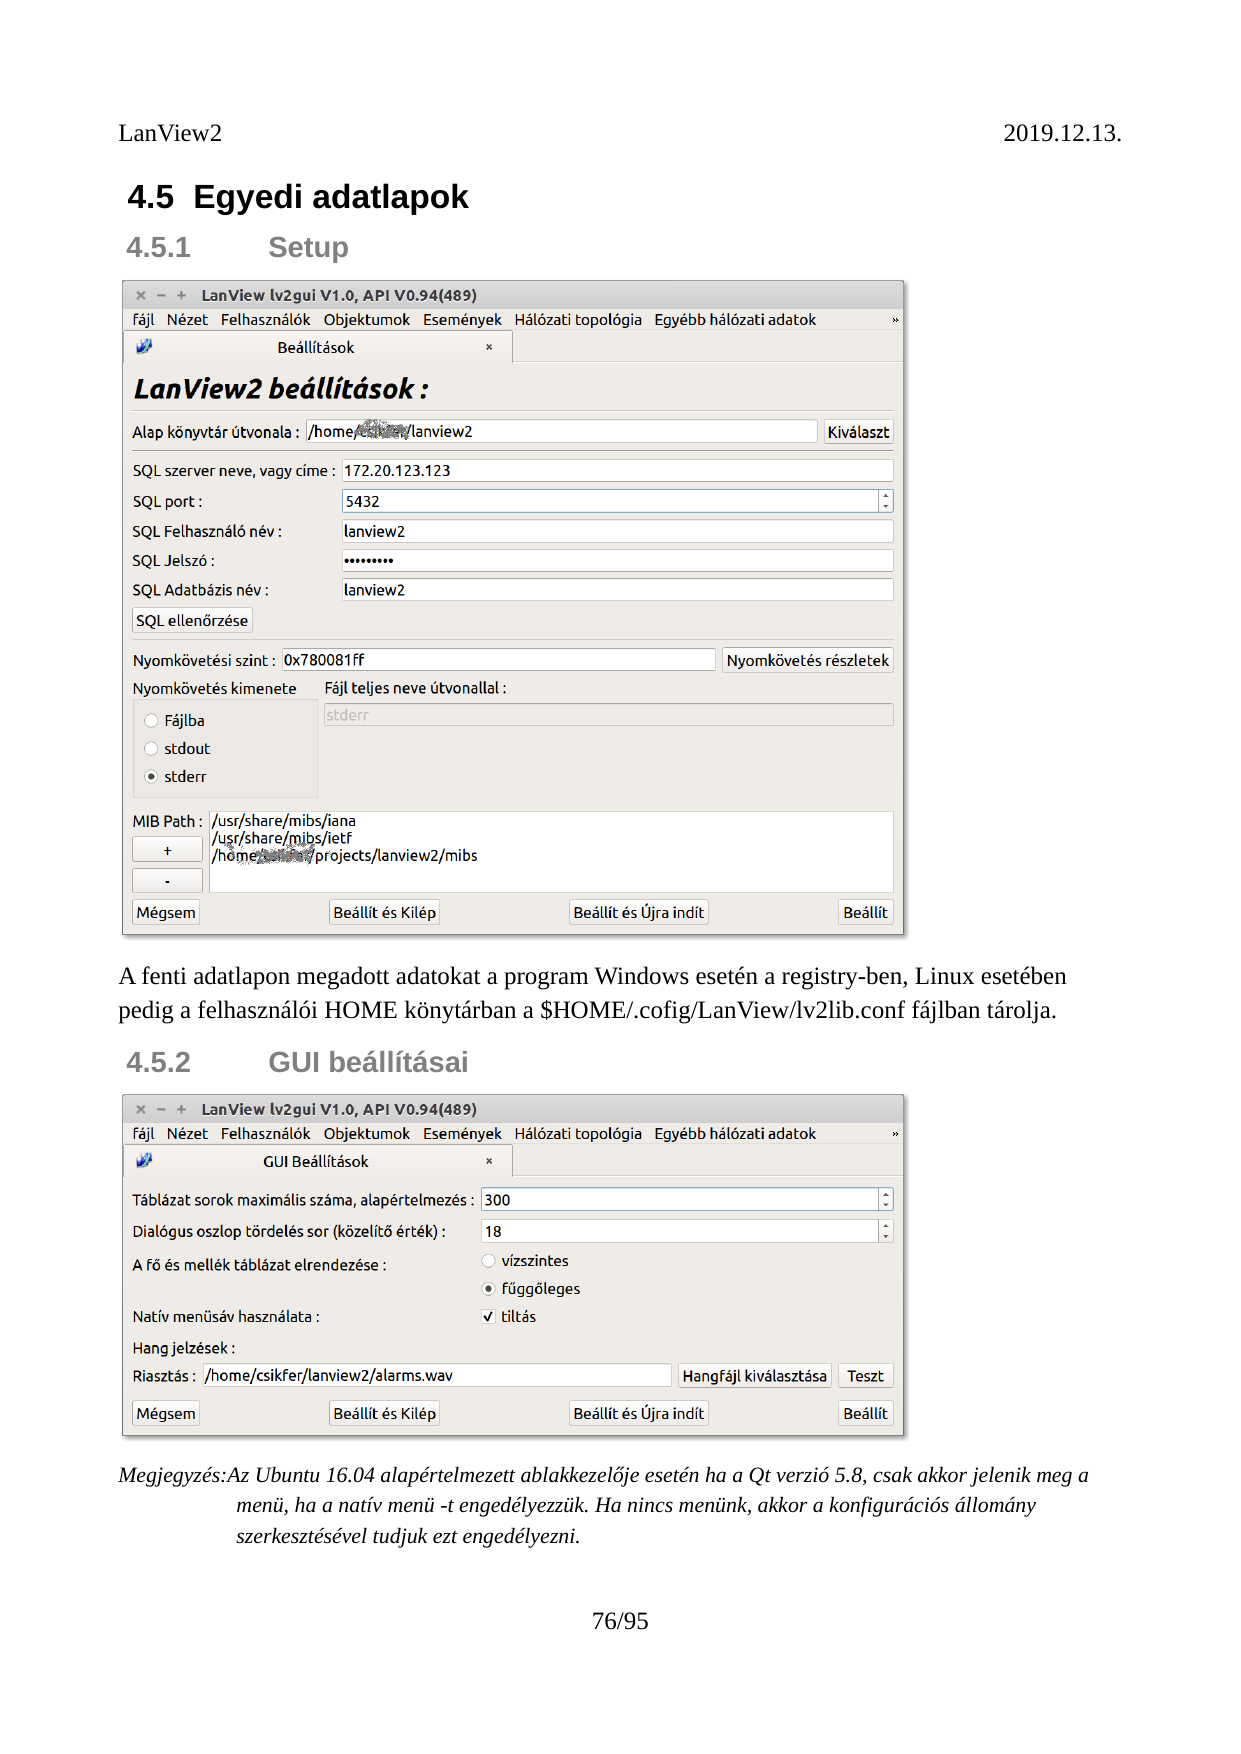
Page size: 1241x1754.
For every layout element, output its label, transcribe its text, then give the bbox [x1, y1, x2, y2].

picture [118, 1090, 910, 1442]
text A fenti adatlapon megadott adatokat a program Windows esetén a registry-ben, Linux esetében pedig a felhasználói HOME könytárban a $HOME/.cofig/LanView/lv2lib.conf fájlban tárolja. [118, 961, 1122, 1024]
subtitle GUI beállításai [118, 1044, 1122, 1078]
picture [118, 276, 910, 941]
subtitle Egyedi adatlapok [118, 177, 1122, 216]
text Megjegyzés:Az Ubuntu 16.04 alapértelmezett ablakkezelője esetén ha a Qt verzió 5.8, csak akkor jelenik meg a menü, ha a natív menü -t engedélyezzük. Ha nincs menünk, akkor a konfigurációs állomány szerkesztésével tudjuk ezt engedélyezni. [118, 1462, 1122, 1548]
subtitle Setup [118, 230, 1122, 264]
